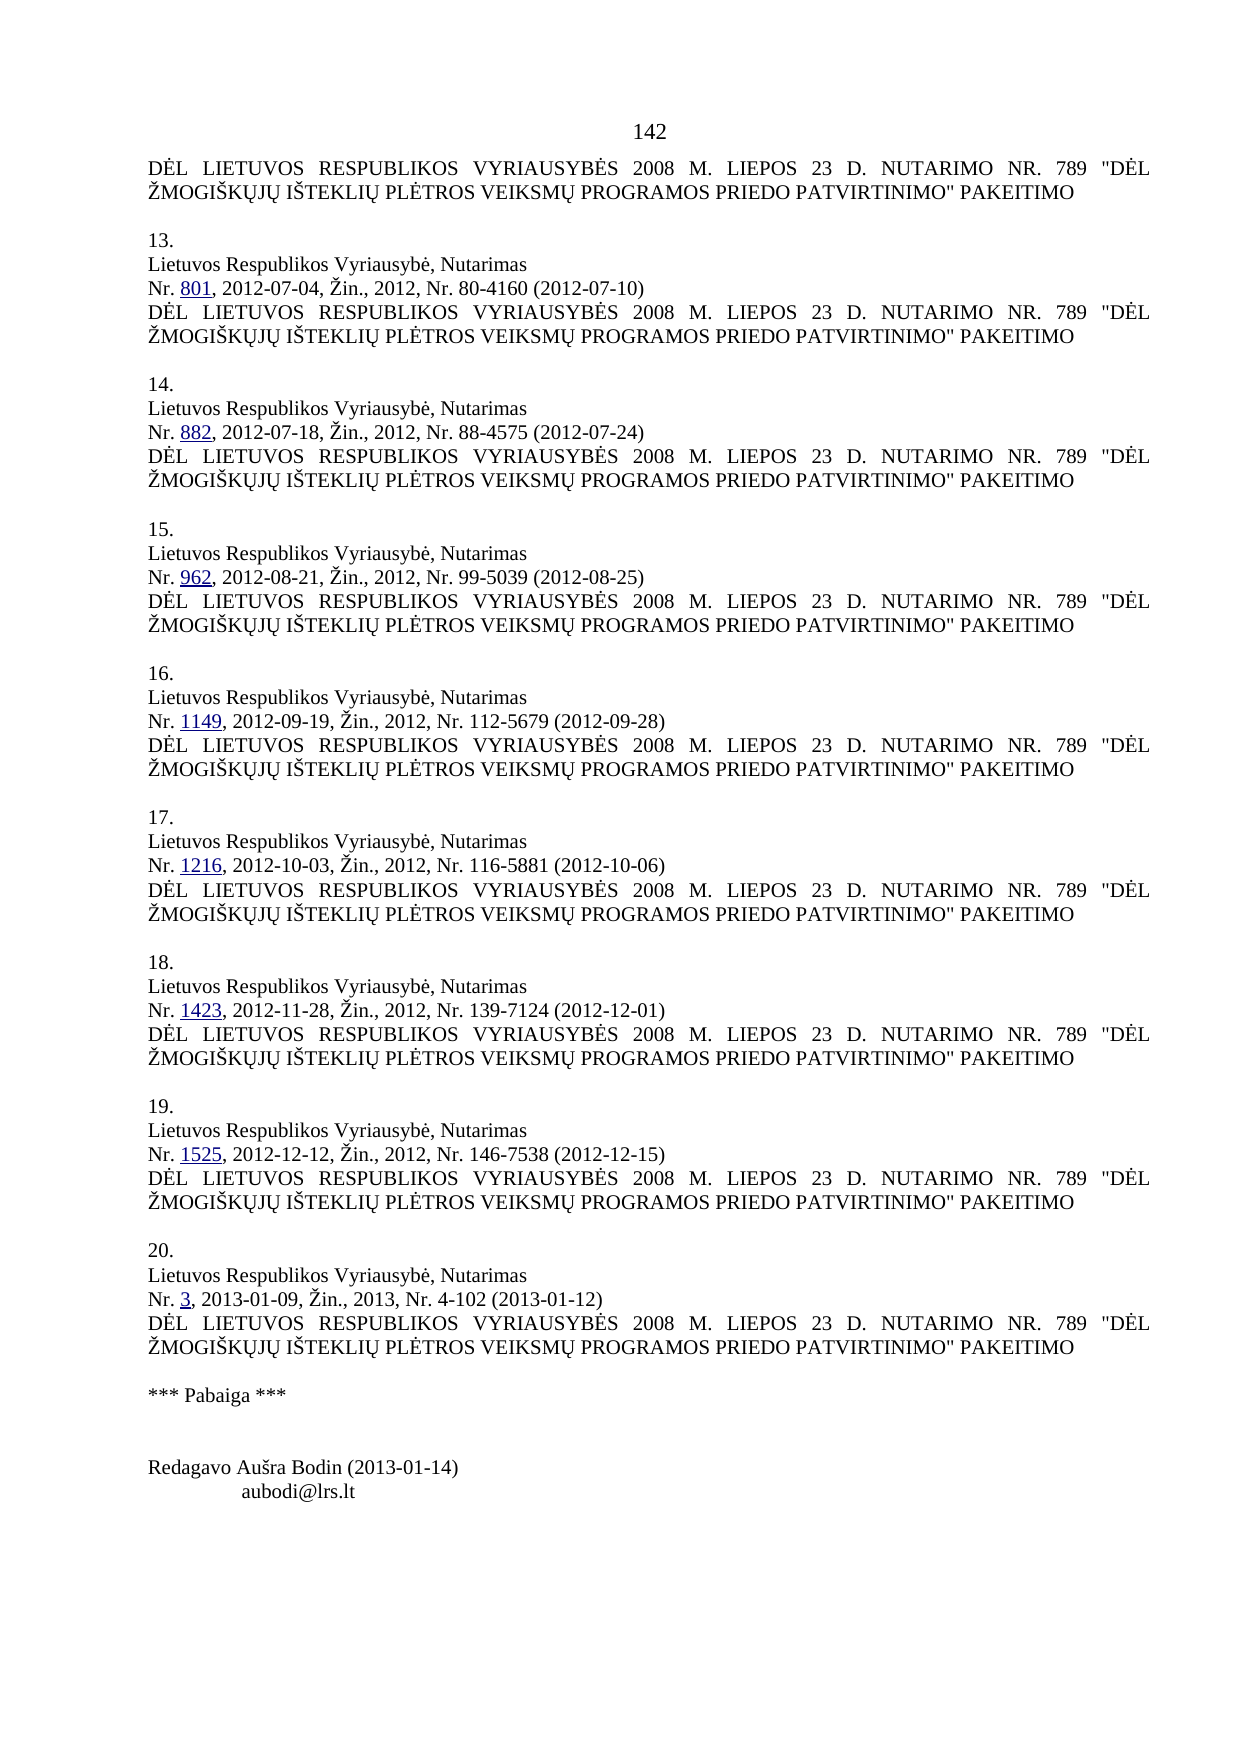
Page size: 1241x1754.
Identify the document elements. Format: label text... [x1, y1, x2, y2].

text *** Pabaiga *** [148, 1383, 1152, 1407]
text 20. [148, 1238, 1152, 1262]
text Lietuvos Respublikos Vyriausybė, Nutarimas [148, 396, 1152, 420]
text Nr. 1149, 2012-09-19, Žin., 2012, Nr. 112-5679 (2012-09-28) [148, 709, 1152, 733]
text 18. [148, 950, 1152, 974]
text 13. [148, 228, 1152, 252]
text Lietuvos Respublikos Vyriausybė, Nutarimas [148, 252, 1152, 276]
text DĖL LIETUVOS RESPUBLIKOS VYRIAUSYBĖS 2008 M. LIEPOS 23 D. NUTARIMO NR. 789 "DĖL ŽMOGIŠKŲJŲ IŠTEKLIŲ PLĖTROS VEIKSMŲ PROGRAMOS PRIEDO PATVIRTINIMO" PAKEITIMO [148, 1166, 1152, 1214]
text Nr. 1423, 2012-11-28, Žin., 2012, Nr. 139-7124 (2012-12-01) [148, 998, 1152, 1022]
text Lietuvos Respublikos Vyriausybė, Nutarimas [148, 685, 1152, 709]
text DĖL LIETUVOS RESPUBLIKOS VYRIAUSYBĖS 2008 M. LIEPOS 23 D. NUTARIMO NR. 789 "DĖL ŽMOGIŠKŲJŲ IŠTEKLIŲ PLĖTROS VEIKSMŲ PROGRAMOS PRIEDO PATVIRTINIMO" PAKEITIMO [148, 300, 1152, 348]
text Lietuvos Respublikos Vyriausybė, Nutarimas [148, 829, 1152, 853]
text 17. [148, 805, 1152, 829]
text Nr. 882, 2012-07-18, Žin., 2012, Nr. 88-4575 (2012-07-24) [148, 420, 1152, 444]
text DĖL LIETUVOS RESPUBLIKOS VYRIAUSYBĖS 2008 M. LIEPOS 23 D. NUTARIMO NR. 789 "DĖL ŽMOGIŠKŲJŲ IŠTEKLIŲ PLĖTROS VEIKSMŲ PROGRAMOS PRIEDO PATVIRTINIMO" PAKEITIMO [148, 589, 1152, 637]
text 14. [148, 372, 1152, 396]
text Lietuvos Respublikos Vyriausybė, Nutarimas [148, 1118, 1152, 1142]
text DĖL LIETUVOS RESPUBLIKOS VYRIAUSYBĖS 2008 M. LIEPOS 23 D. NUTARIMO NR. 789 "DĖL ŽMOGIŠKŲJŲ IŠTEKLIŲ PLĖTROS VEIKSMŲ PROGRAMOS PRIEDO PATVIRTINIMO" PAKEITIMO [148, 1311, 1152, 1359]
text DĖL LIETUVOS RESPUBLIKOS VYRIAUSYBĖS 2008 M. LIEPOS 23 D. NUTARIMO NR. 789 "DĖL ŽMOGIŠKŲJŲ IŠTEKLIŲ PLĖTROS VEIKSMŲ PROGRAMOS PRIEDO PATVIRTINIMO" PAKEITIMO [148, 1022, 1152, 1070]
text Nr. 1525, 2012-12-12, Žin., 2012, Nr. 146-7538 (2012-12-15) [148, 1142, 1152, 1166]
text Lietuvos Respublikos Vyriausybė, Nutarimas [148, 1262, 1152, 1287]
text Nr. 801, 2012-07-04, Žin., 2012, Nr. 80-4160 (2012-07-10) [148, 276, 1152, 300]
text aubodi@lrs.lt [148, 1479, 1152, 1503]
text DĖL LIETUVOS RESPUBLIKOS VYRIAUSYBĖS 2008 M. LIEPOS 23 D. NUTARIMO NR. 789 "DĖL ŽMOGIŠKŲJŲ IŠTEKLIŲ PLĖTROS VEIKSMŲ PROGRAMOS PRIEDO PATVIRTINIMO" PAKEITIMO [148, 733, 1152, 781]
text Lietuvos Respublikos Vyriausybė, Nutarimas [148, 974, 1152, 998]
text 16. [148, 661, 1152, 685]
text Nr. 3, 2013-01-09, Žin., 2013, Nr. 4-102 (2013-01-12) [148, 1287, 1152, 1311]
text Nr. 962, 2012-08-21, Žin., 2012, Nr. 99-5039 (2012-08-25) [148, 565, 1152, 589]
text Redagavo Aušra Bodin (2013-01-14) [148, 1455, 1152, 1479]
text DĖL LIETUVOS RESPUBLIKOS VYRIAUSYBĖS 2008 M. LIEPOS 23 D. NUTARIMO NR. 789 "DĖL ŽMOGIŠKŲJŲ IŠTEKLIŲ PLĖTROS VEIKSMŲ PROGRAMOS PRIEDO PATVIRTINIMO" PAKEITIMO [148, 156, 1152, 204]
text DĖL LIETUVOS RESPUBLIKOS VYRIAUSYBĖS 2008 M. LIEPOS 23 D. NUTARIMO NR. 789 "DĖL ŽMOGIŠKŲJŲ IŠTEKLIŲ PLĖTROS VEIKSMŲ PROGRAMOS PRIEDO PATVIRTINIMO" PAKEITIMO [148, 877, 1152, 926]
text Lietuvos Respublikos Vyriausybė, Nutarimas [148, 541, 1152, 565]
text 15. [148, 517, 1152, 541]
text 19. [148, 1094, 1152, 1118]
text DĖL LIETUVOS RESPUBLIKOS VYRIAUSYBĖS 2008 M. LIEPOS 23 D. NUTARIMO NR. 789 "DĖL ŽMOGIŠKŲJŲ IŠTEKLIŲ PLĖTROS VEIKSMŲ PROGRAMOS PRIEDO PATVIRTINIMO" PAKEITIMO [148, 444, 1152, 492]
text Nr. 1216, 2012-10-03, Žin., 2012, Nr. 116-5881 (2012-10-06) [148, 853, 1152, 877]
